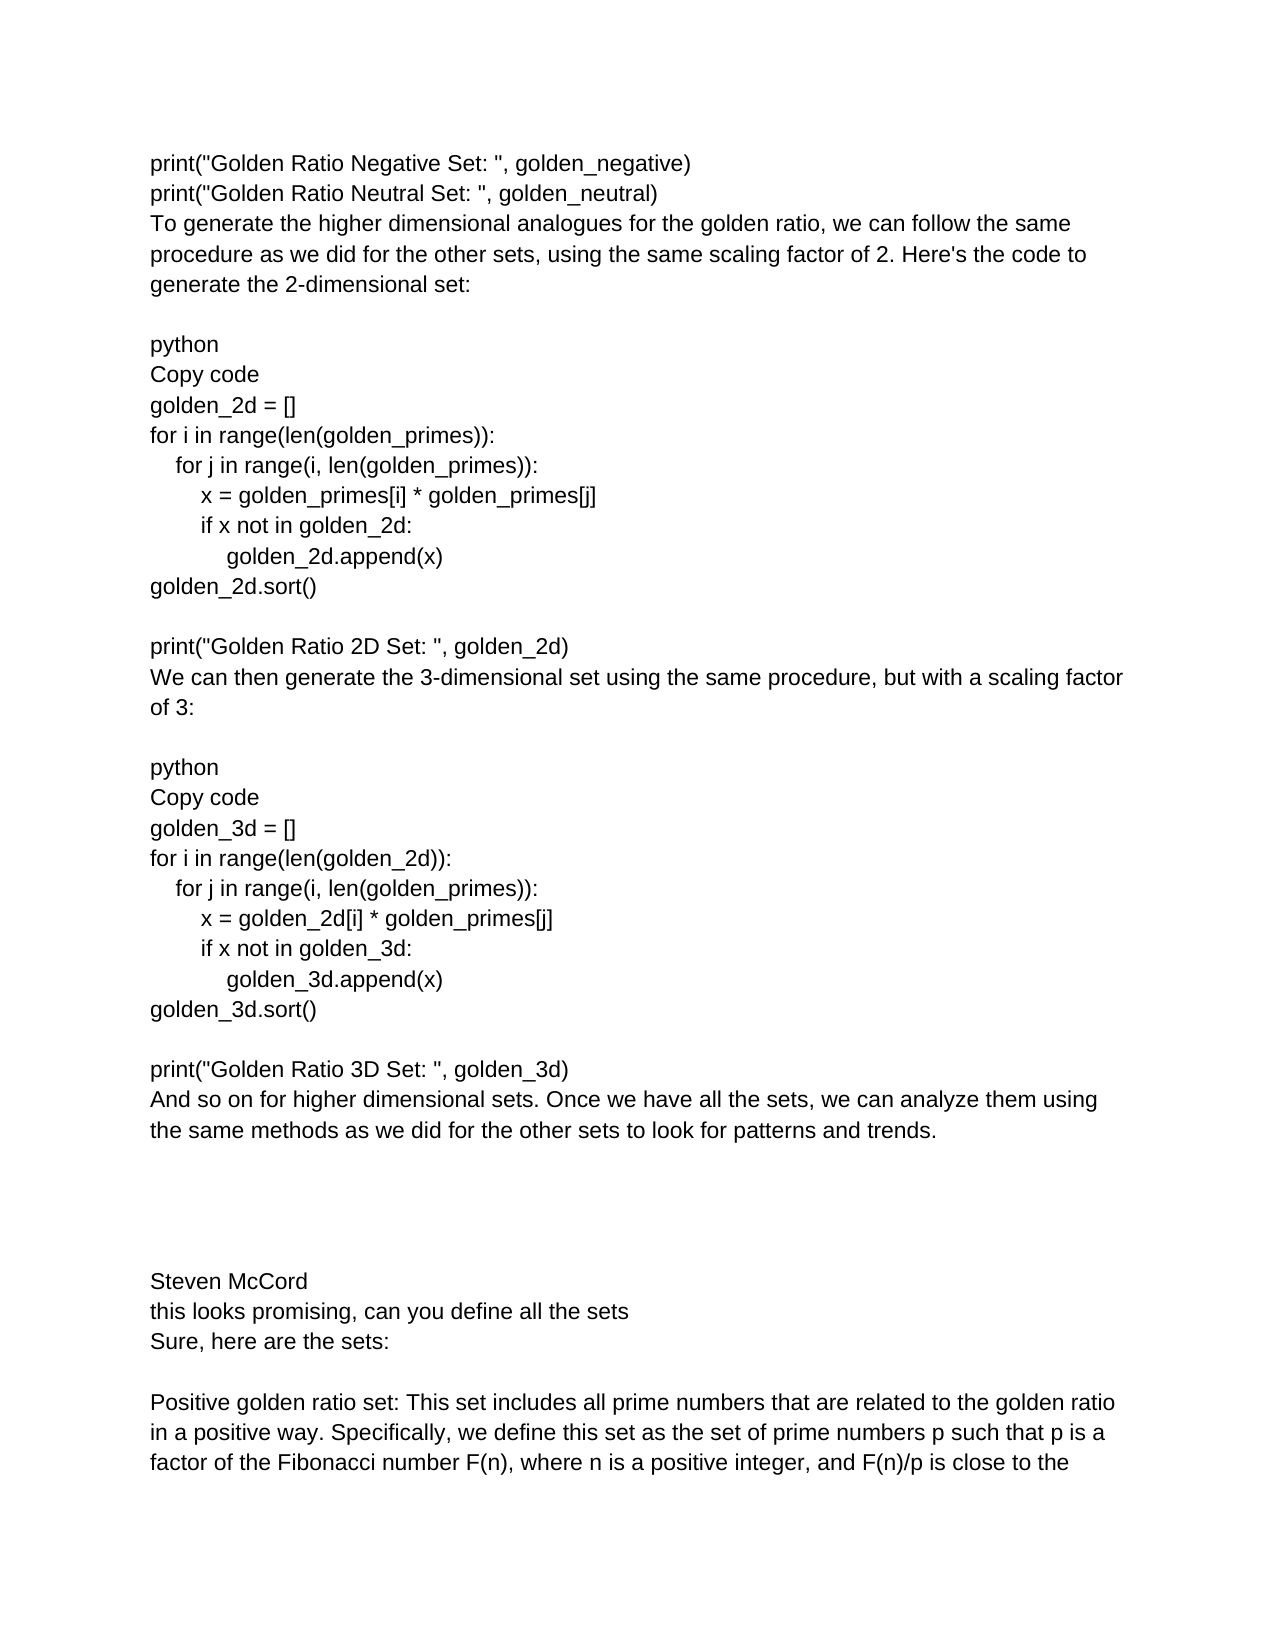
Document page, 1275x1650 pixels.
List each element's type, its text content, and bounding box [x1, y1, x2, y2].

text x = golden_primes[i] * golden_primes[j] [150, 482, 1125, 509]
text Sure, here are the sets: [150, 1328, 1125, 1354]
text print("Golden Ratio 3D Set: ", golden_3d) [150, 1056, 1125, 1083]
text for j in range(i, len(golden_primes)): [150, 875, 1125, 901]
text this looks promising, can you define all the sets [150, 1298, 1125, 1324]
text golden_3d = [] [150, 814, 1125, 841]
text We can then generate the 3-dimensional set using the same procedure, but with a scaling factor of 3: [150, 663, 1125, 720]
text Positive golden ratio set: This set includes all prime numbers that are related to the golden ratio in a positive way. Specifically, we define this set as the set of prime numbers p such that p is a factor of the Fibonacci number F(n), where n is a positive integer, and F(n)/p is close to the [150, 1388, 1125, 1475]
text x = golden_2d[i] * golden_primes[j] [150, 905, 1125, 932]
text Copy code [150, 361, 1125, 388]
text golden_3d.sort() [150, 996, 1125, 1022]
text print("Golden Ratio 2D Set: ", golden_2d) [150, 633, 1125, 660]
text golden_2d = [] [150, 392, 1125, 418]
text python [150, 754, 1125, 781]
text golden_2d.sort() [150, 573, 1125, 599]
text And so on for higher dimensional sets. Once we have all the sets, we can analyze them using the same methods as we did for the other sets to look for patterns and trends. [150, 1086, 1125, 1143]
text if x not in golden_2d: [150, 512, 1125, 539]
text print("Golden Ratio Neutral Set: ", golden_neutral) [150, 180, 1125, 207]
text golden_3d.append(x) [150, 966, 1125, 992]
text golden_2d.append(x) [150, 543, 1125, 569]
text for i in range(len(golden_2d)): [150, 845, 1125, 871]
text if x not in golden_3d: [150, 935, 1125, 962]
text for i in range(len(golden_primes)): [150, 422, 1125, 448]
text To generate the higher dimensional analogues for the golden ratio, we can follow the same procedure as we did for the other sets, using the same scaling factor of 2. Here's the code to generate the 2-dimensional set: [150, 210, 1125, 297]
text Steven McCord [150, 1268, 1125, 1294]
text Copy code [150, 784, 1125, 811]
text for j in range(i, len(golden_primes)): [150, 452, 1125, 478]
text print("Golden Ratio Negative Set: ", golden_negative) [150, 150, 1125, 176]
text python [150, 331, 1125, 358]
